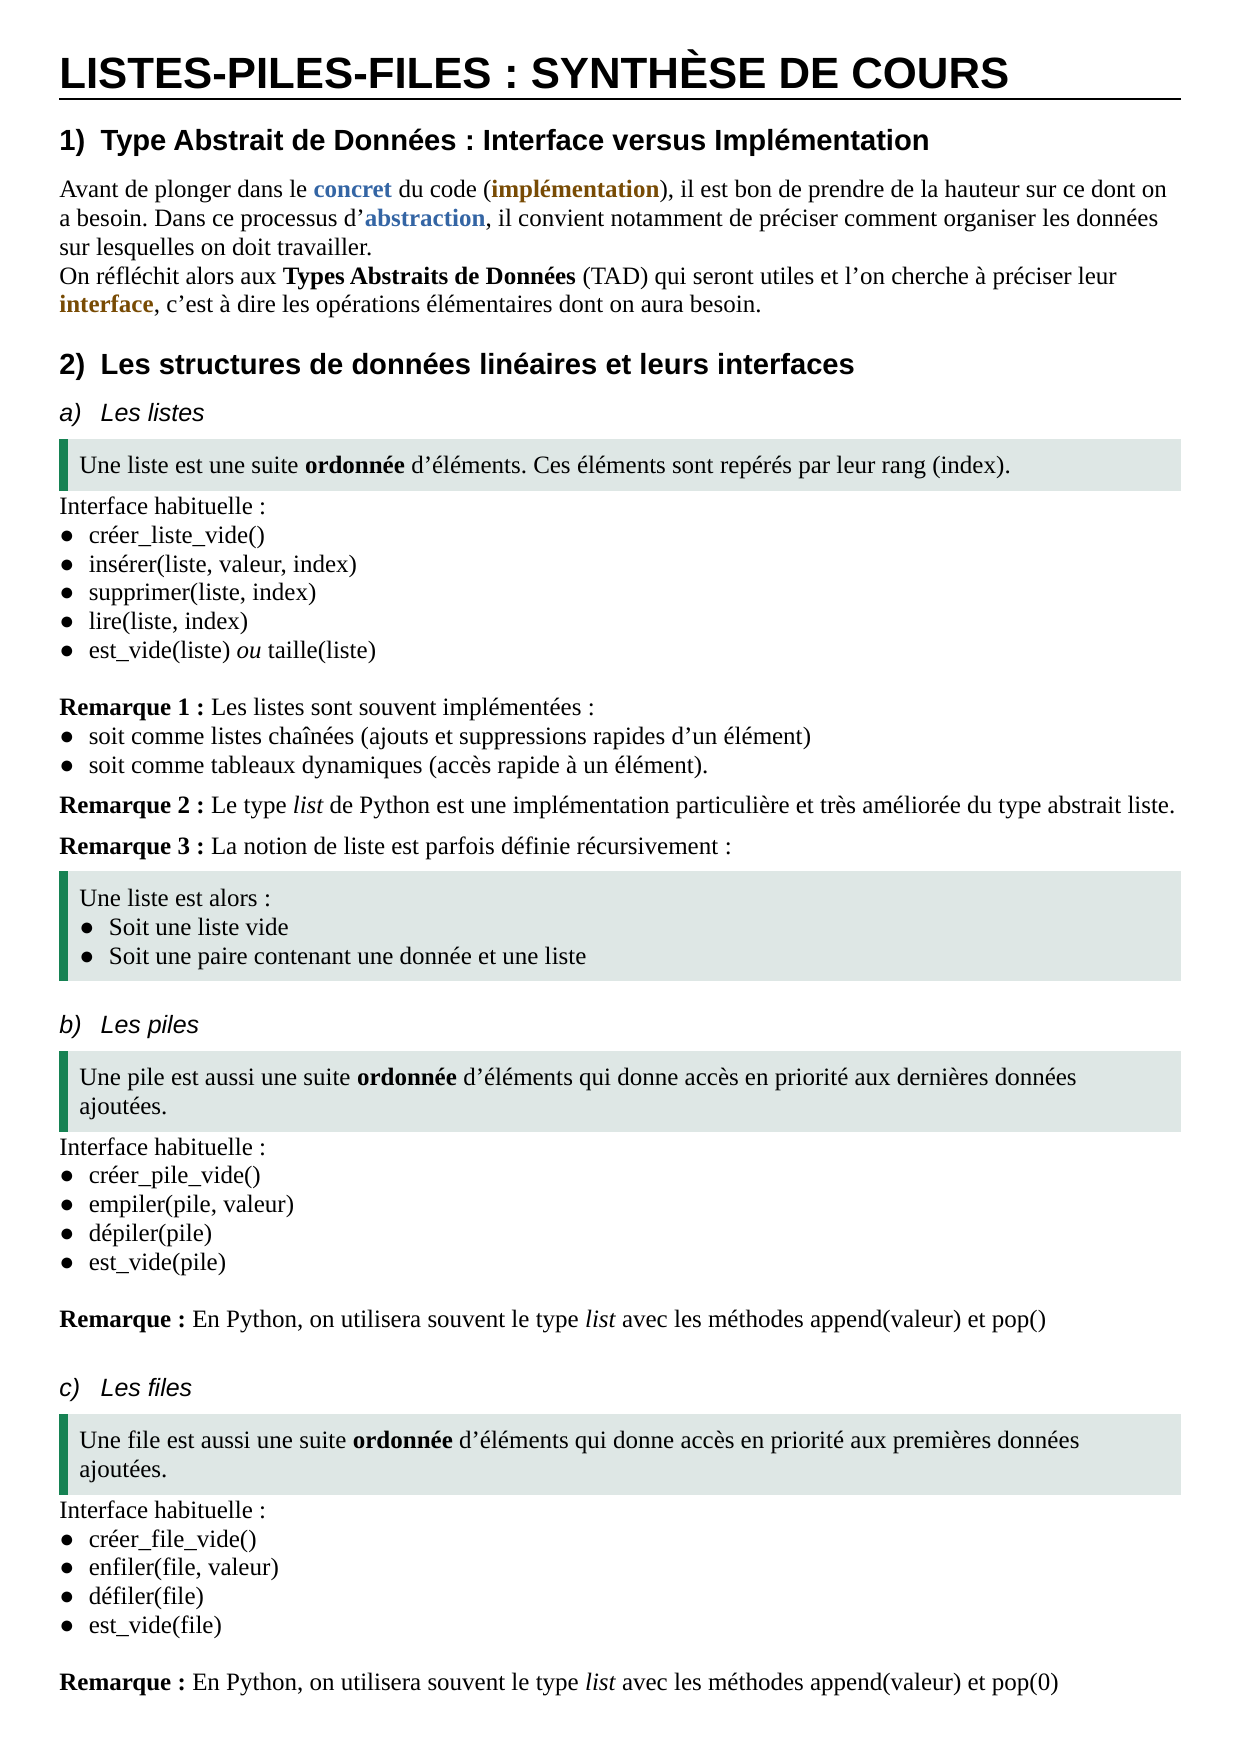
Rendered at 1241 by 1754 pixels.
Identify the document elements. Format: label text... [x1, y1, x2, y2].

list est_vide(pile) [59, 1247, 1181, 1275]
text Une liste est une suite ordonnée d’éléments. Ces éléments sont repérés par leur rang (index). [68, 439, 1181, 491]
list supprimer(liste, index) [59, 577, 1181, 606]
text Remarque : En Python, on utilisera souvent le type list avec les méthodes append(valeur) et pop() [59, 1304, 1181, 1333]
list insérer(liste, valeur, index) [59, 549, 1181, 577]
list Type Abstrait de Données : Interface versus Implémentation [59, 123, 1181, 157]
text Interface habituelle : [59, 1132, 1181, 1160]
text Interface habituelle : [59, 491, 1181, 520]
list soit comme listes chaînées (ajouts et suppressions rapides d’un élément) [59, 721, 1181, 750]
list lire(liste, index) [59, 606, 1181, 635]
list Soit une paire contenant une donnée et une liste [68, 941, 1181, 981]
list créer_pile_vide() [59, 1160, 1181, 1189]
list Soit une liste vide [68, 912, 1181, 941]
text Remarque : En Python, on utilisera souvent le type list avec les méthodes append(valeur) et pop(0) [59, 1667, 1181, 1696]
text Remarque 1 : Les listes sont souvent implémentées : [59, 692, 1181, 721]
text Remarque 3 : La notion de liste est parfois définie récursivement : [59, 831, 1181, 860]
list est_vide(liste) ou taille(liste) [59, 635, 1181, 664]
text Remarque 2 : Le type list de Python est une implémentation particulière et très améliorée du type abstrait liste. [59, 790, 1181, 819]
list créer_liste_vide() [59, 520, 1181, 549]
text Listes-Piles-Files : Synthèse de cours [59, 47, 1181, 98]
text Avant de plonger dans le concret du code (implémentation), il est bon de prendre de la hauteur sur ce dont on a besoin. Dans ce processus d’abstraction, il convient notamment de préciser comment organiser les données sur lesquelles on doit travailler. [59, 174, 1181, 261]
text Une pile est aussi une suite ordonnée d’éléments qui donne accès en priorité aux dernières données ajoutées. [68, 1051, 1181, 1132]
list empiler(pile, valeur) [59, 1189, 1181, 1218]
list soit comme tableaux dynamiques (accès rapide à un élément). [59, 750, 1181, 779]
list Les listes [59, 398, 1181, 427]
text Interface habituelle : [59, 1495, 1181, 1524]
list dépiler(pile) [59, 1218, 1181, 1247]
text Une liste est alors : [68, 871, 1181, 912]
list enfiler(file, valeur) [59, 1552, 1181, 1581]
list défiler(file) [59, 1581, 1181, 1610]
list créer_file_vide() [59, 1524, 1181, 1552]
text Une file est aussi une suite ordonnée d’éléments qui donne accès en priorité aux premières données ajoutées. [68, 1414, 1181, 1495]
list Les piles [59, 1010, 1181, 1039]
list est_vide(file) [59, 1610, 1181, 1639]
list Les files [59, 1373, 1181, 1402]
text On réfléchit alors aux Types Abstraits de Données (TAD) qui seront utiles et l’on cherche à préciser leur interface, c’est à dire les opérations élémentaires dont on aura besoin. [59, 261, 1181, 318]
list Les structures de données linéaires et leurs interfaces [59, 347, 1181, 381]
